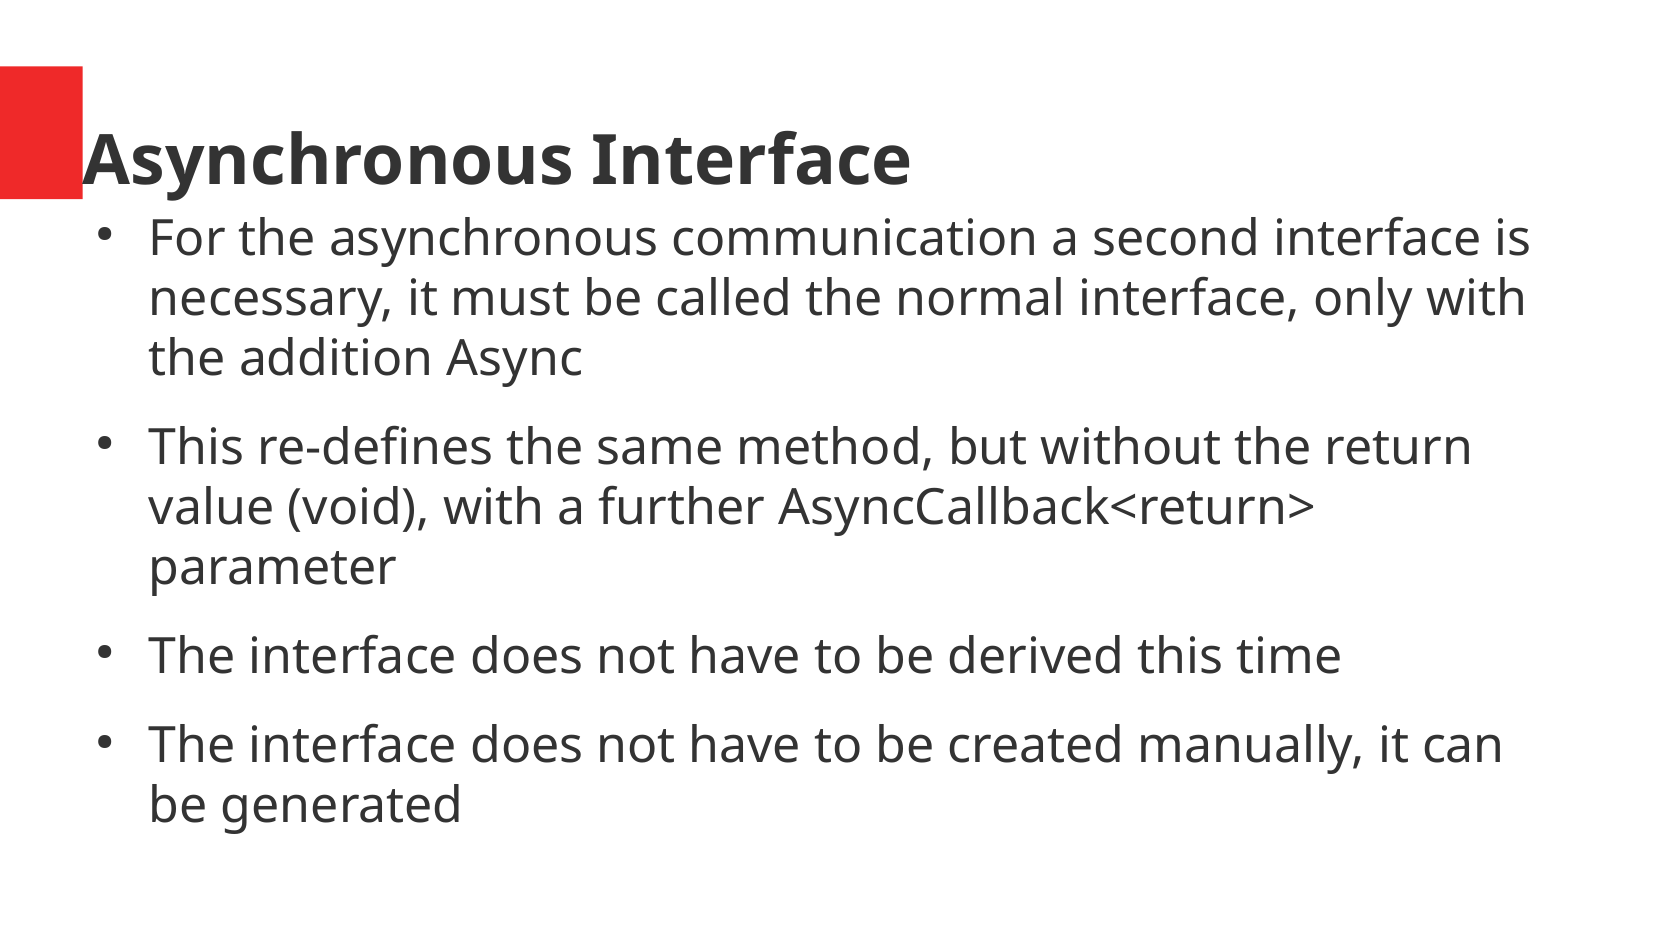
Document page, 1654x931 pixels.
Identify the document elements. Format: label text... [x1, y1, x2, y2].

list For the asynchronous communication a second interface is necessary, it must be called the normal interface, only with the addition Async This re-defines the same method, but without the return value (void), with a further AsyncCallback<return> parameter The interface does not have to be derived this time The interface does not have to be created manually, it can be generated [78, 205, 1567, 839]
title Asynchronous Interface [82, 33, 1571, 196]
